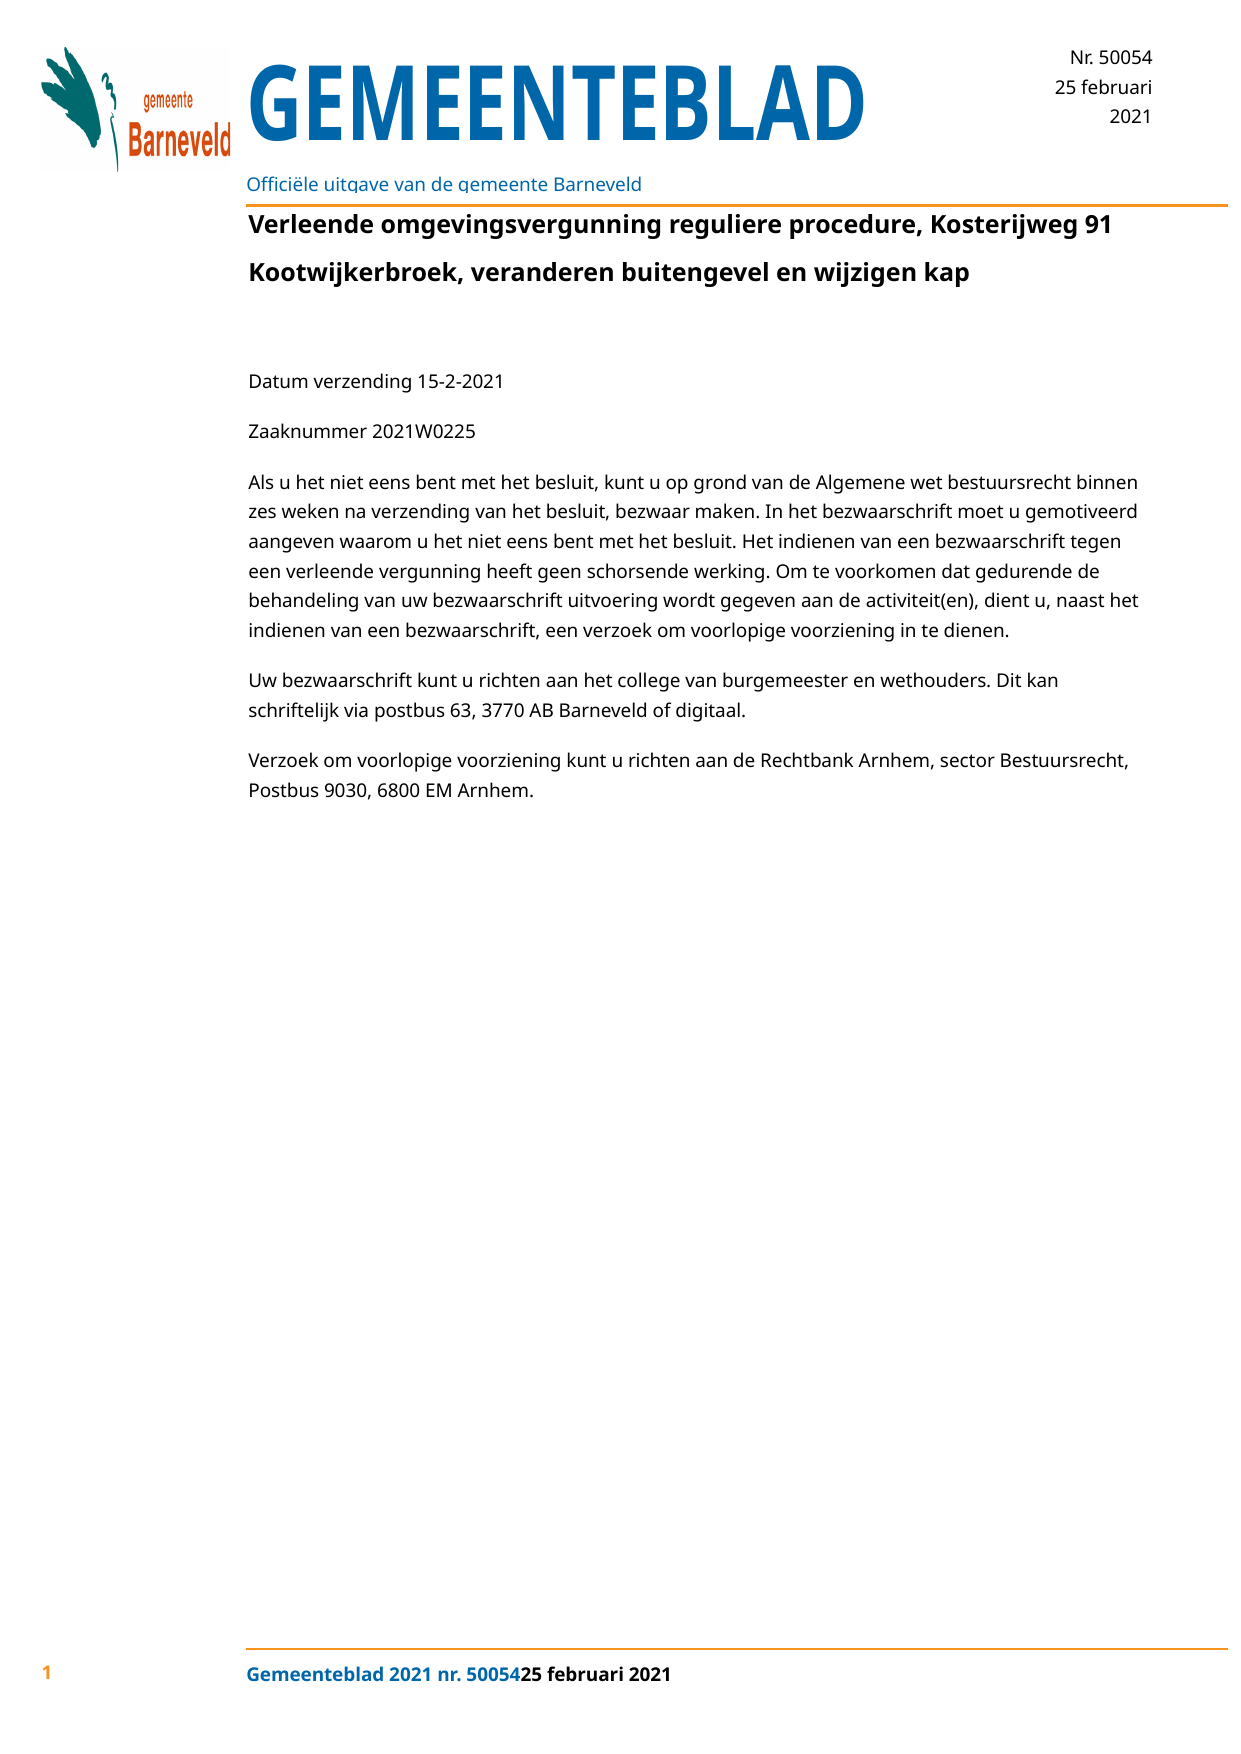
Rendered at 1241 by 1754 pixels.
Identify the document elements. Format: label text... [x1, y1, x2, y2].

text Uw bezwaarschrift kunt u richten aan het college van burgemeester en wethouders. Dit kan schriftelijk via postbus 63, 3770 AB Barneveld of digitaal. [248, 667, 1152, 723]
text Als u het niet eens bent met het besluit, kunt u op grond van de Algemene wet bestuursrecht binnen zes weken na verzending van het besluit, bezwaar maken. In het bezwaarschrift moet u gemotiveerd aangeven waarom u het niet eens bent met het besluit. Het indienen van een bezwaarschrift tegen een verleende vergunning heeft geen schorsende werking. Om te voorkomen dat gedurende de behandeling van uw bezwaarschrift uitvoering wordt gegeven aan de activiteit(en), dient u, naast het indienen van een bezwaarschrift, een verzoek om voorlopige voorziening in te dienen. [248, 469, 1152, 643]
text Datum verzending 15-2-2021 [248, 368, 1152, 394]
text Zaaknummer 2021W0225 [248, 419, 1152, 444]
text Verleende omgevingsvergunning reguliere procedure, Kosterijweg 91 Kootwijkerbroek, veranderen buitengevel en wijzigen kap [248, 207, 1152, 288]
picture [41, 47, 231, 172]
text Verzoek om voorlopige voorziening kunt u richten aan de Rechtbank Arnhem, sector Bestuursrecht, Postbus 9030, 6800 EM Arnhem. [248, 747, 1152, 803]
